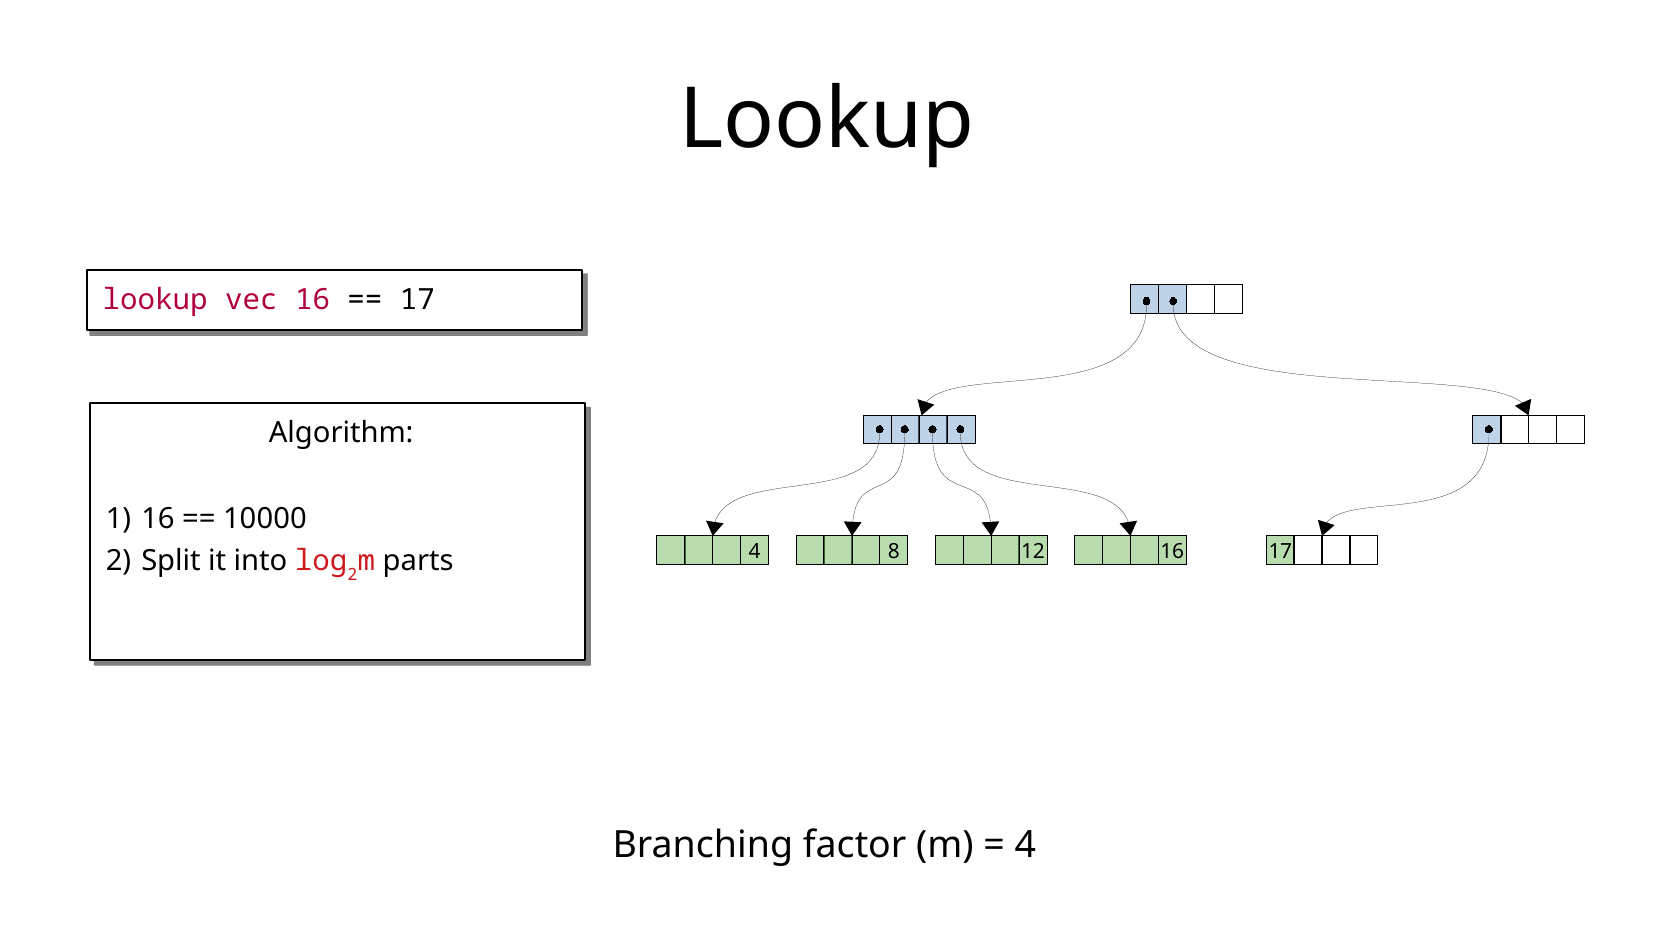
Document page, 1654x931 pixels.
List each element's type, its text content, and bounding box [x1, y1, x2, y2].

text_box 8 [880, 535, 908, 565]
text_box [796, 535, 880, 565]
text_box lookup vec 16 == 17 [86, 270, 582, 331]
text_box Algorithm: 16 == 10000 Split it into log2m parts [90, 402, 586, 661]
text_box 4 [741, 535, 769, 565]
text_box [656, 535, 741, 565]
text_box 12 [1020, 535, 1048, 565]
text_box [1472, 415, 1500, 444]
text_box [863, 415, 976, 444]
text_box Branching factor (m) = 4 [597, 810, 1057, 886]
text_box [1130, 284, 1187, 314]
text_box [935, 535, 1020, 565]
text_box [1074, 535, 1159, 565]
text_box 16 [1159, 535, 1187, 565]
title Lookup [82, 37, 1571, 193]
text_box 17 [1266, 535, 1293, 565]
